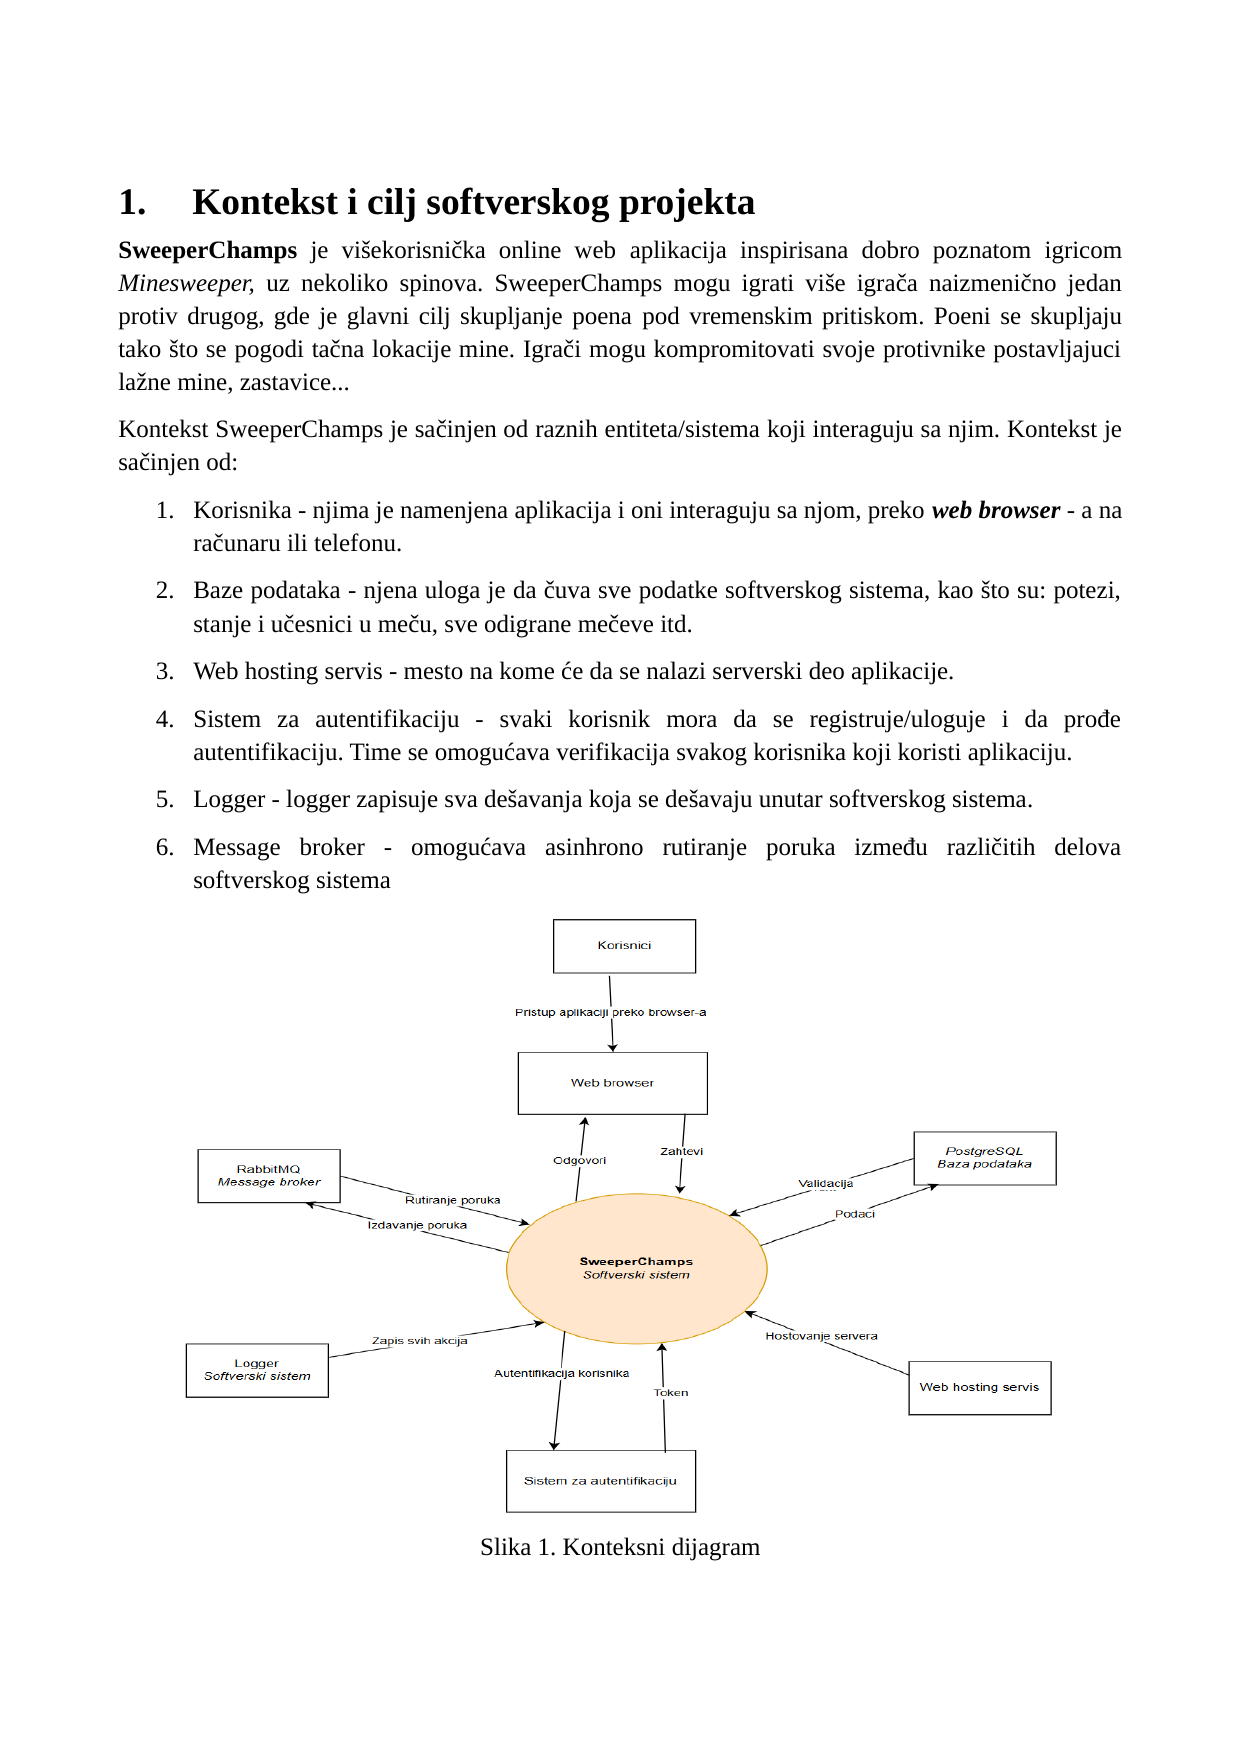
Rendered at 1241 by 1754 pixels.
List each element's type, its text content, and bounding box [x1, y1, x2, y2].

list Web hosting servis - mesto na kome će da se nalazi serverski deo aplikacije. [156, 656, 1122, 685]
text Kontekst SweeperChamps je sačinjen od raznih entiteta/sistema koji interaguju sa njim. Kontekst je sačinjen od: [118, 414, 1122, 476]
list Baze podataka - njena uloga je da čuva sve podatke softverskog sistema, kao što su: potezi, stanje i učesnici u meču, sve odigrane mečeve itd. [156, 576, 1122, 637]
list Sistem za autentifikaciju - svaki korisnik mora da se registruje/uloguje i da prođe autentifikaciju. Time se omogućava verifikacija svakog korisnika koji koristi aplikaciju. [156, 704, 1122, 766]
text Slika 1. Konteksni dijagram [118, 1532, 1122, 1560]
text SweeperChamps je višekorisnička online web aplikacija inspirisana dobro poznatom igricom Minesweeper, uz nekoliko spinova. SweeperChamps mogu igrati više igrača naizmenično jedan protiv drugog, gde je glavni cilj skupljanje poena pod vremenskim pritiskom. Poeni se skupljaju tako što se pogodi tačna lokacije mine. Igrači mogu kompromitovati svoje protivnike postavljajuci lažne mine, zastavice... [118, 235, 1122, 396]
picture [166, 912, 1075, 1527]
list Message broker - omogućava asinhrono rutiranje poruka između različitih delova softverskog sistema [156, 832, 1122, 894]
subtitle Kontekst i cilj softverskog projekta [118, 179, 1122, 222]
list Korisnika - njima je namenjena aplikacija i oni interaguju sa njom, preko web browser - a na računaru ili telefonu. [156, 495, 1122, 557]
list Logger - logger zapisuje sva dešavanja koja se dešavaju unutar softverskog sistema. [156, 784, 1122, 813]
